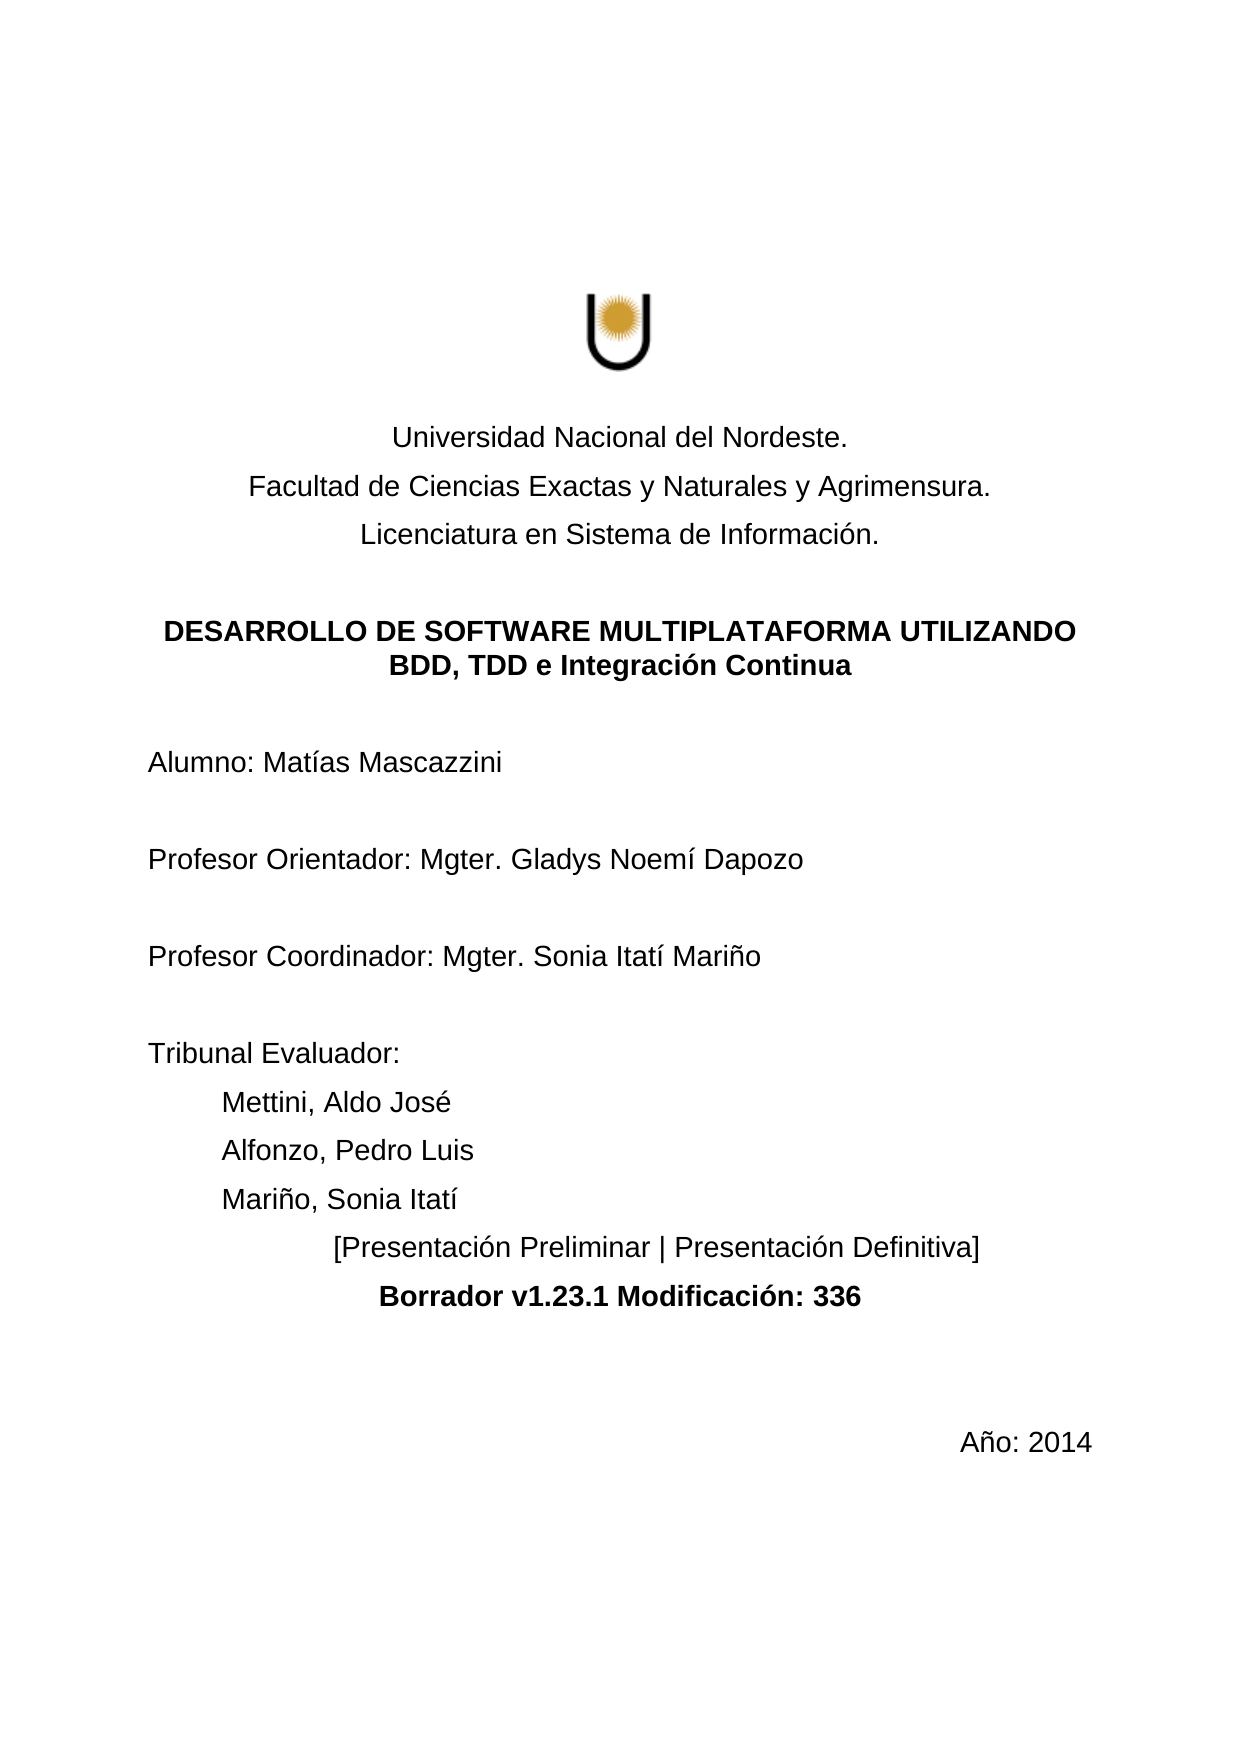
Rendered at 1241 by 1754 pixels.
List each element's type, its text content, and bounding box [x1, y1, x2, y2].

text Alfonzo, Pedro Luis [221, 1133, 1093, 1167]
text Mettini, Aldo José [221, 1085, 1093, 1118]
text Profesor Coordinador: Mgter. Sonia Itatí Mariño [148, 939, 1093, 973]
text Licenciatura en Sistema de Información. [148, 517, 1093, 551]
picture [542, 293, 699, 372]
text Borrador v1.23.1 Modificación: 336 [148, 1279, 1093, 1312]
text Año: 2014 [148, 1424, 1093, 1458]
text Tribunal Evaluador: [148, 1036, 1093, 1070]
text Mariño, Sonia Itatí [221, 1182, 1093, 1215]
text [Presentación Preliminar | Presentación Definitiva] [221, 1230, 1093, 1264]
text Profesor Orientador: Mgter. Gladys Noemí Dapozo [148, 842, 1093, 876]
text DESARROLLO DE SOFTWARE MULTIPLATAFORMA UTILIZANDO BDD, TDD e Integración Continua [148, 614, 1093, 681]
text Universidad Nacional del Nordeste. [148, 420, 1093, 454]
text Alumno: Matías Mascazzini [148, 745, 1093, 778]
text Facultad de Ciencias Exactas y Naturales y Agrimensura. [148, 469, 1093, 502]
